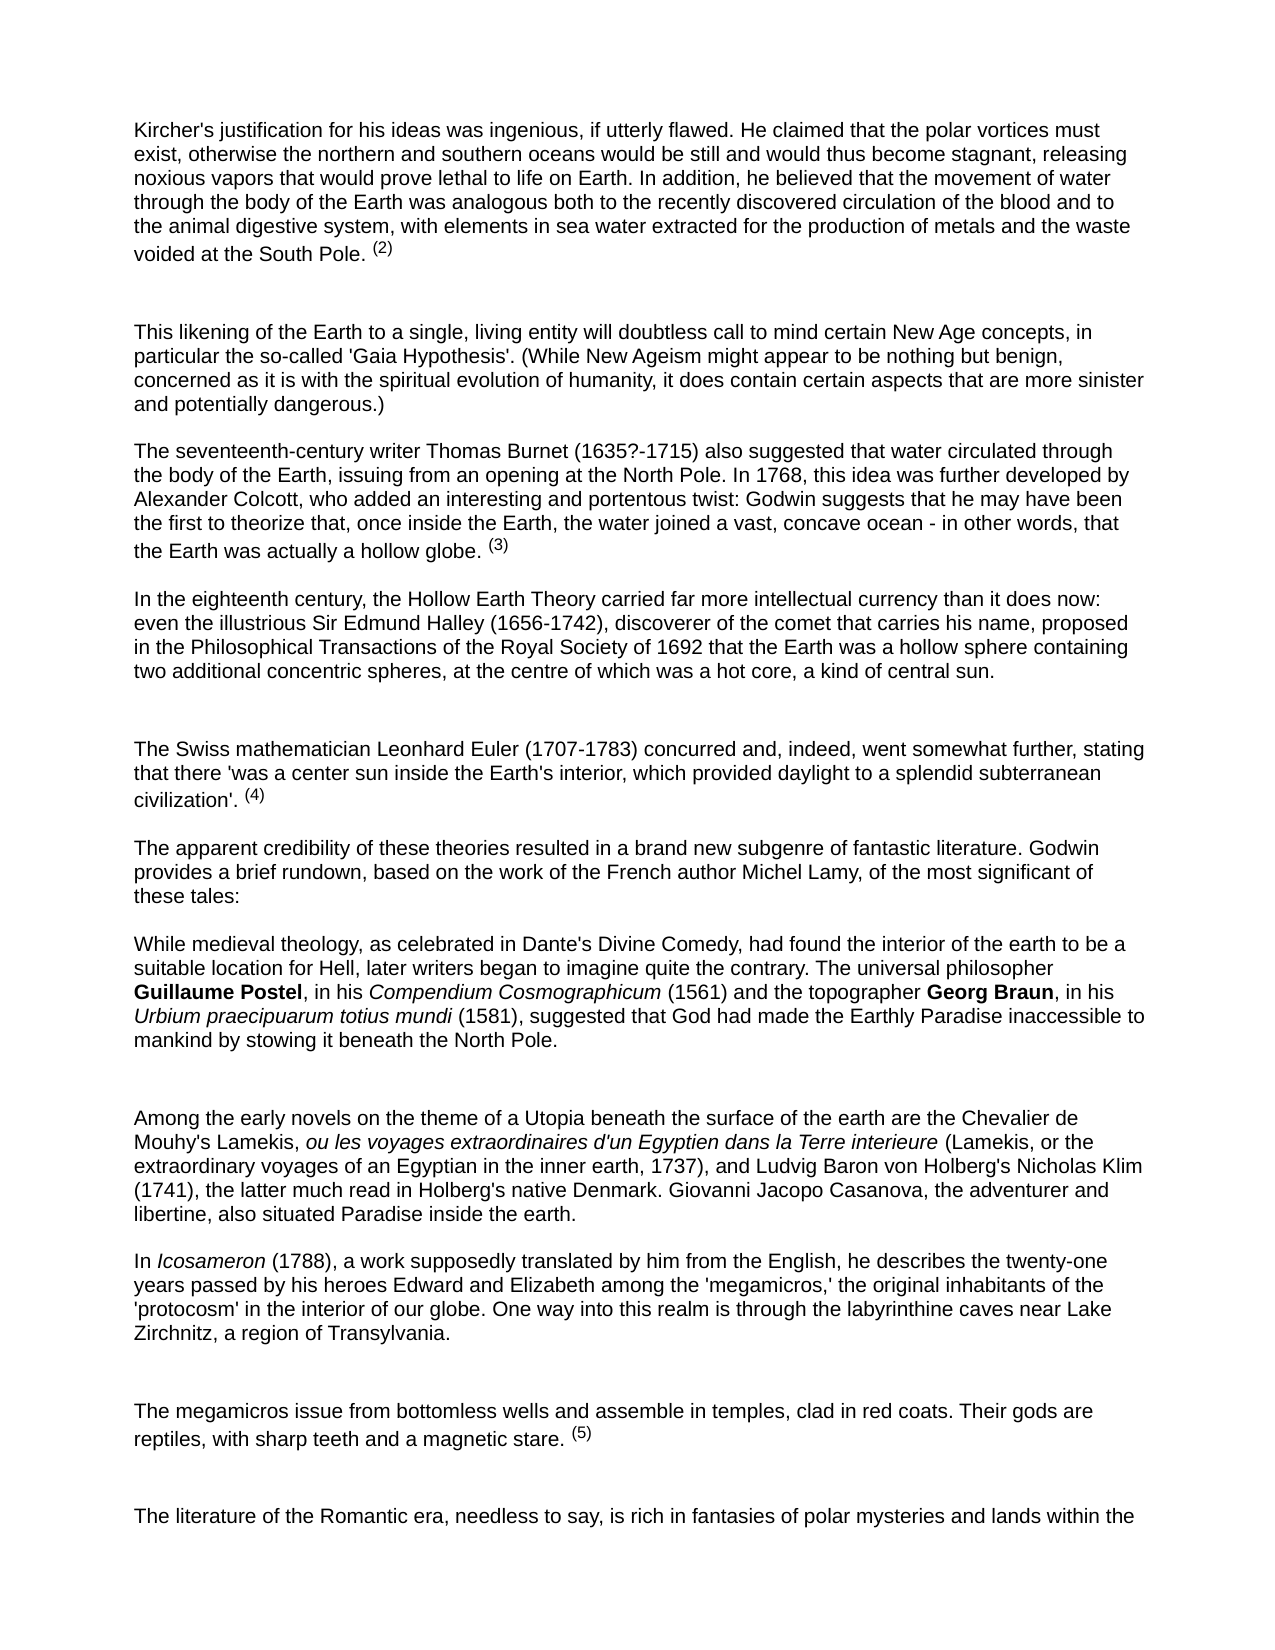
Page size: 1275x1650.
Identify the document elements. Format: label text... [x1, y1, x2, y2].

text Kircher's justification for his ideas was ingenious, if utterly flawed. He claimed that the polar vortices must exist, otherwise the northern and southern oceans would be still and would thus become stagnant, releasing noxious vapors that would prove lethal to life on Earth. In addition, he believed that the movement of water through the body of the Earth was analogous both to the recently discovered circulation of the blood and to the animal digestive system, with elements in sea water extracted for the production of metals and the waste voided at the South Pole. (2) [134, 118, 1147, 266]
text The Swiss mathematician Leonhard Euler (1707-1783) concurred and, indeed, went somewhat further, stating that there 'was a center sun inside the Earth's interior, which provided daylight to a splendid subterranean civilization'. (4) The apparent credibility of these theories resulted in a brand new subgenre of fantastic literature. Godwin provides a brief rundown, based on the work of the French author Michel Lamy, of the most significant of these tales: While medieval theology, as celebrated in Dante's Divine Comedy, had found the interior of the earth to be a suitable location for Hell, later writers began to imagine quite the contrary. The universal philosopher Guillaume Postel, in his Compendium Cosmographicum (1561) and the topographer Georg Braun, in his Urbium praecipuarum totius mundi (1581), suggested that God had made the Earthly Paradise inaccessible to mankind by stowing it beneath the North Pole. [134, 736, 1147, 1052]
text This likening of the Earth to a single, living entity will doubtless call to mind certain New Age concepts, in particular the so-called 'Gaia Hypothesis'. (While New Ageism might appear to be nothing but benign, concerned as it is with the spiritual evolution of humanity, it does contain certain aspects that are more sinister and potentially dangerous.) The seventeenth-century writer Thomas Burnet (1635?-1715) also suggested that water circulated through the body of the Earth, issuing from an opening at the North Pole. In 1768, this idea was further developed by Alexander Colcott, who added an interesting and portentous twist: Godwin suggests that he may have been the first to theorize that, once inside the Earth, the water joined a vast, concave ocean - in other words, that the Earth was actually a hollow globe. (3) In the eighteenth century, the Hollow Earth Theory carried far more intellectual currency than it does now: even the illustrious Sir Edmund Halley (1656-1742), discoverer of the comet that carries his name, proposed in the Philosophical Transactions of the Royal Society of 1692 that the Earth was a hollow sphere containing two additional concentric spheres, at the centre of which was a hot core, a kind of central sun. [134, 319, 1147, 683]
text The megamicros issue from bottomless wells and assemble in temples, clad in red coats. Their gods are reptiles, with sharp teeth and a magnetic stare. (5) [134, 1399, 1147, 1451]
text Among the early novels on the theme of a Utopia beneath the surface of the earth are the Chevalier de Mouhy's Lamekis, ou les voyages extraordinaires d'un Egyptien dans la Terre interieure (Lamekis, or the extraordinary voyages of an Egyptian in the inner earth, 1737), and Ludvig Baron von Holberg's Nicholas Klim (1741), the latter much read in Holberg's native Denmark. Giovanni Jacopo Casanova, the adventurer and libertine, also situated Paradise inside the earth. In Icosameron (1788), a work supposedly translated by him from the English, he describes the twenty-one years passed by his heroes Edward and Elizabeth among the 'megamicros,' the original inhabitants of the 'protocosm' in the interior of our globe. One way into this realm is through the labyrinthine caves near Lake Zirchnitz, a region of Transylvania. [134, 1106, 1147, 1345]
text The literature of the Romantic era, needless to say, is rich in fantasies of polar mysteries and lands within the [134, 1504, 1147, 1528]
